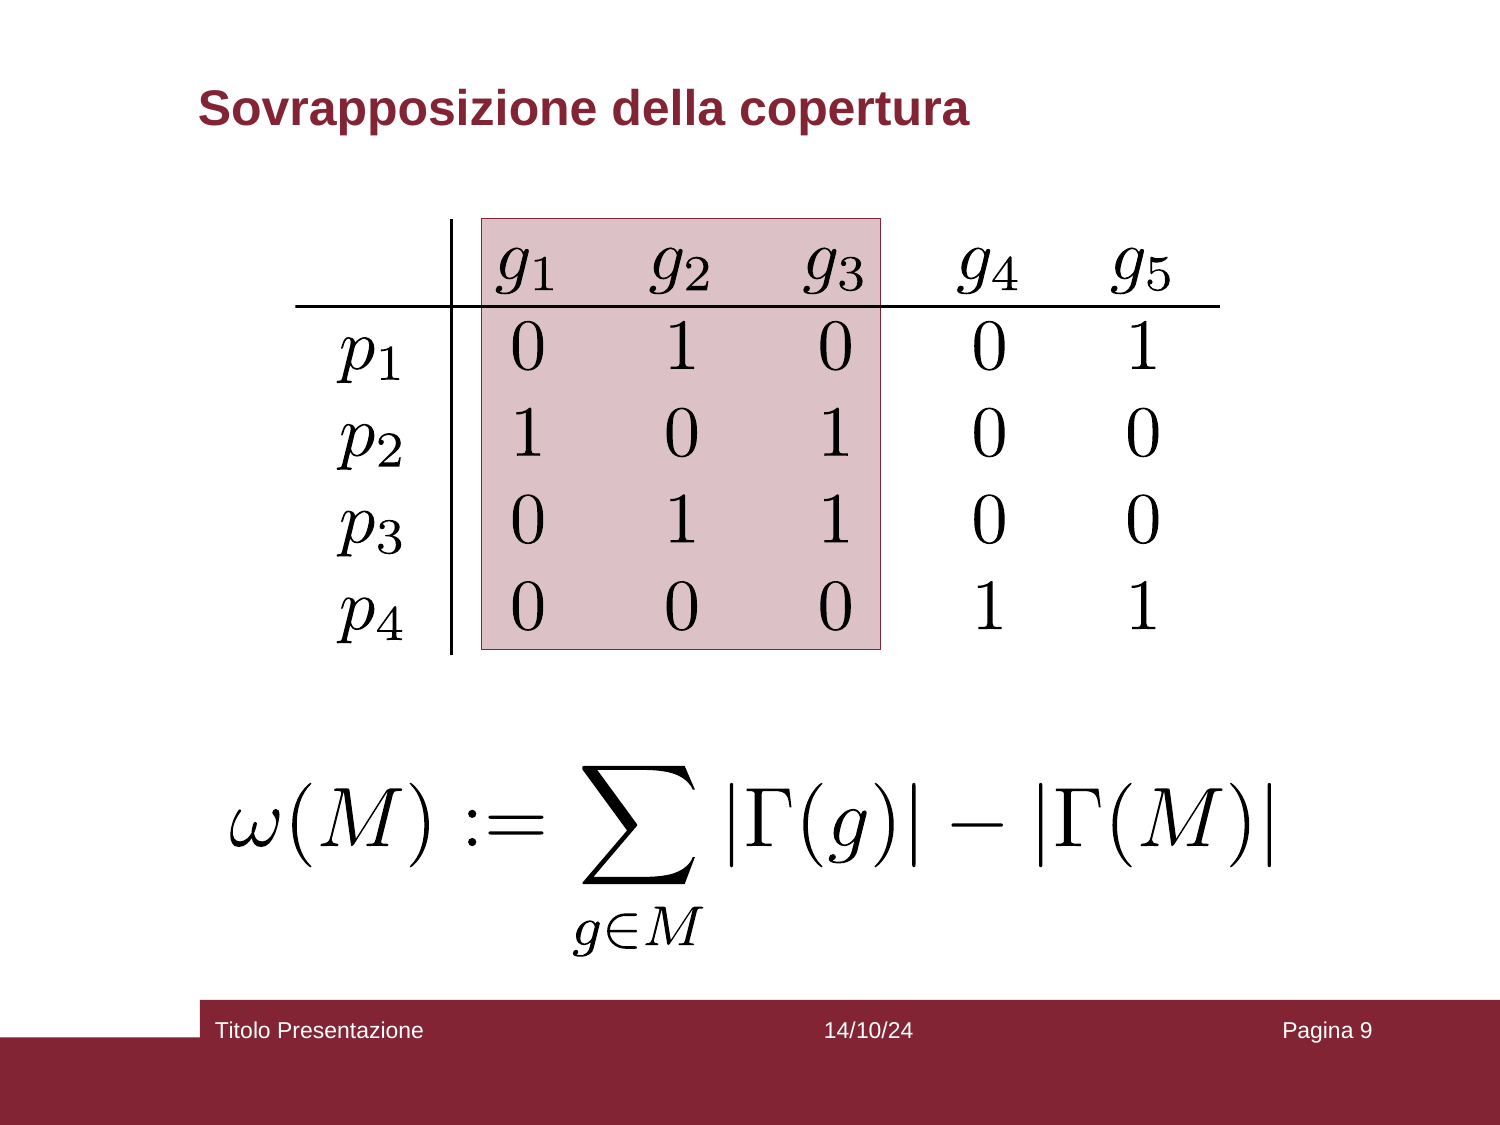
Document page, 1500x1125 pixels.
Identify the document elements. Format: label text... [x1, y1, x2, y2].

picture [230, 765, 1271, 957]
text_box Titolo Presentazione [199, 1008, 676, 1084]
title Sovrapposizione della copertura [183, 67, 1400, 150]
text_box 14/10/24 [712, 1008, 1026, 1084]
text_box Pagina <number> [1074, 1008, 1388, 1084]
picture [295, 218, 1241, 662]
